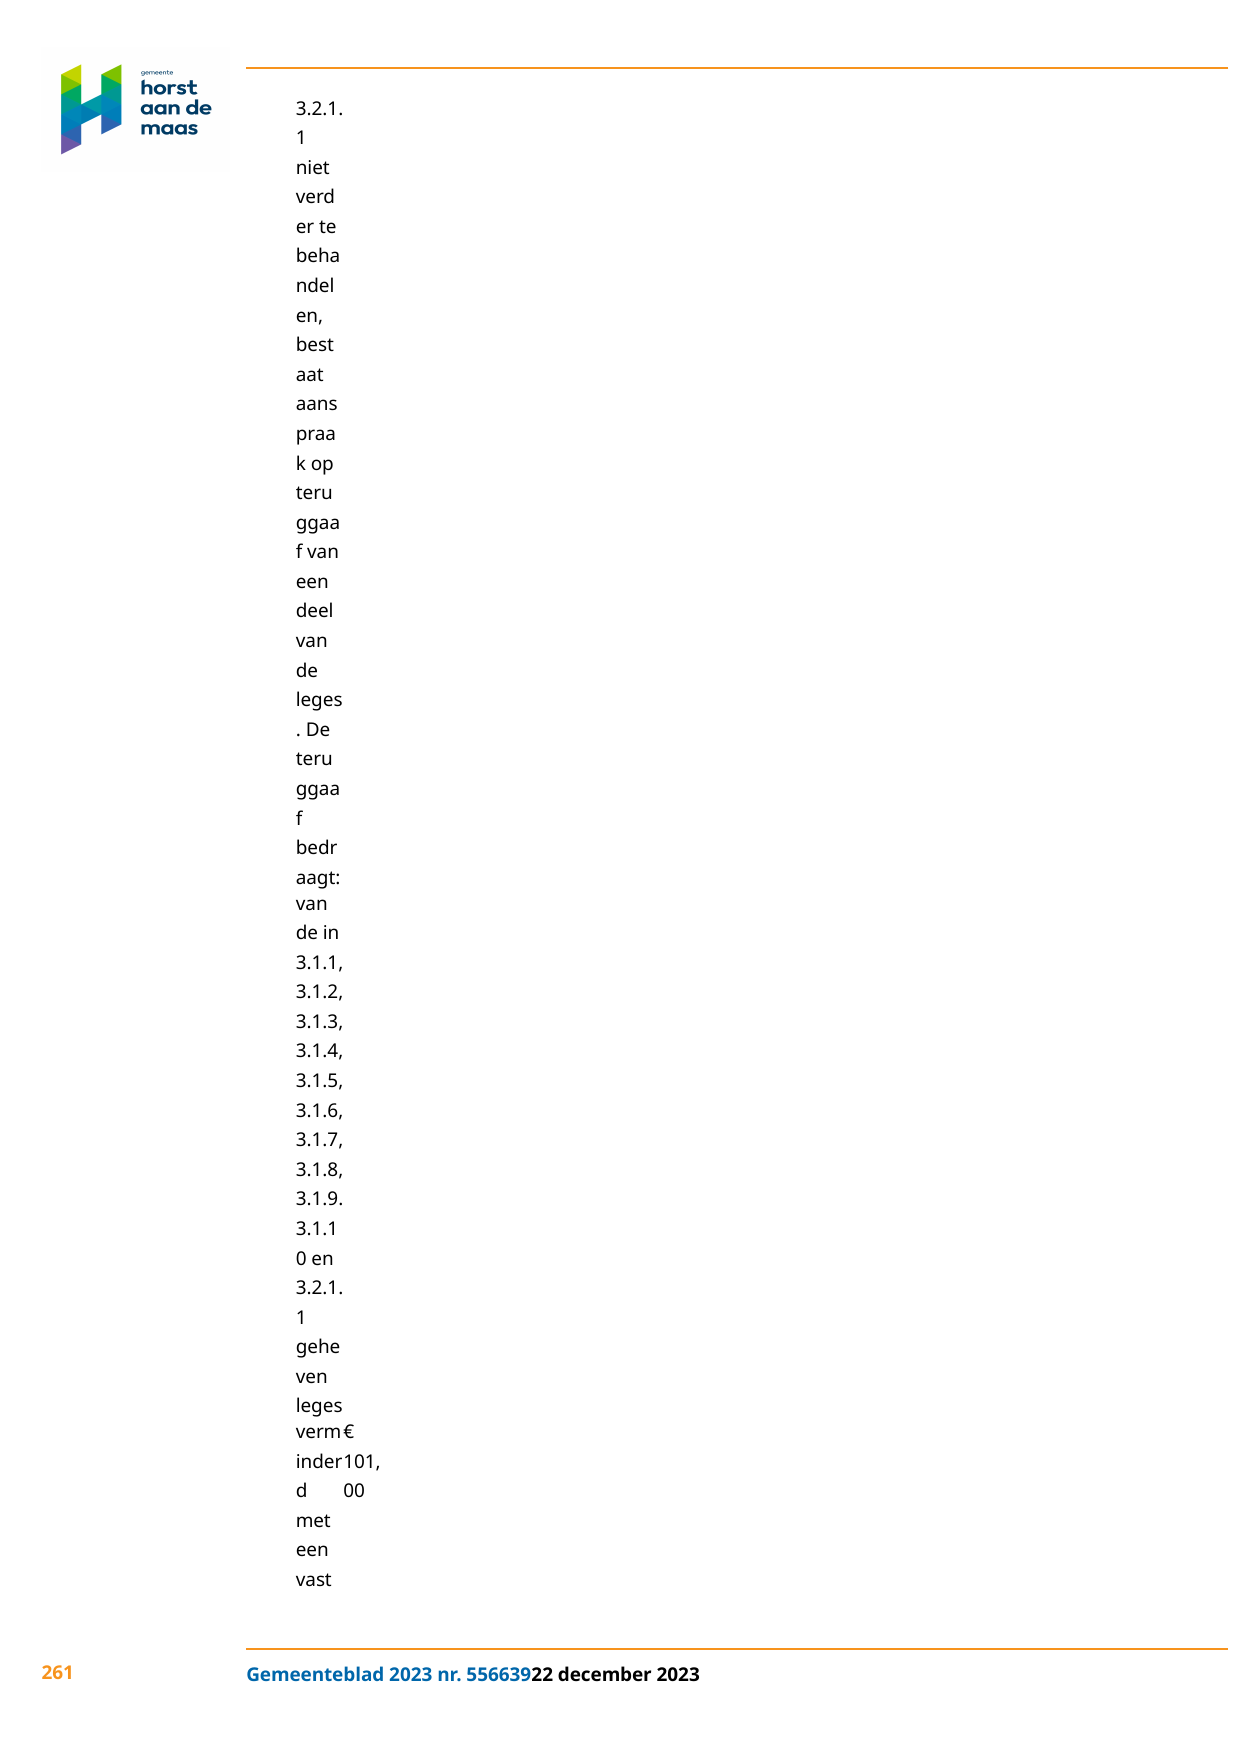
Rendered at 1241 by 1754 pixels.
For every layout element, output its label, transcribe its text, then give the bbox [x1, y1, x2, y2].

table_cell [248, 890, 296, 1418]
table_cell € 101,00 [343, 1418, 391, 1592]
table_cell [248, 95, 296, 890]
table_cell van de in 3.1.1, 3.1.2, 3.1.3, 3.1.4, 3.1.5, 3.1.6, 3.1.7, 3.1.8, 3.1.9. 3.1.10 en 3.2.1.1 geheven leges [296, 890, 343, 1418]
table_cell [343, 890, 391, 1418]
table_cell verminderd met een vast [296, 1418, 343, 1592]
table_cell 3.2.1.1 niet verder te behandelen, bestaat aanspraak op teruggaaf van een deel van de leges. De teruggaaf bedraagt: [296, 95, 343, 890]
picture [41, 47, 231, 172]
table_cell [343, 95, 391, 890]
table_cell [248, 1418, 296, 1592]
